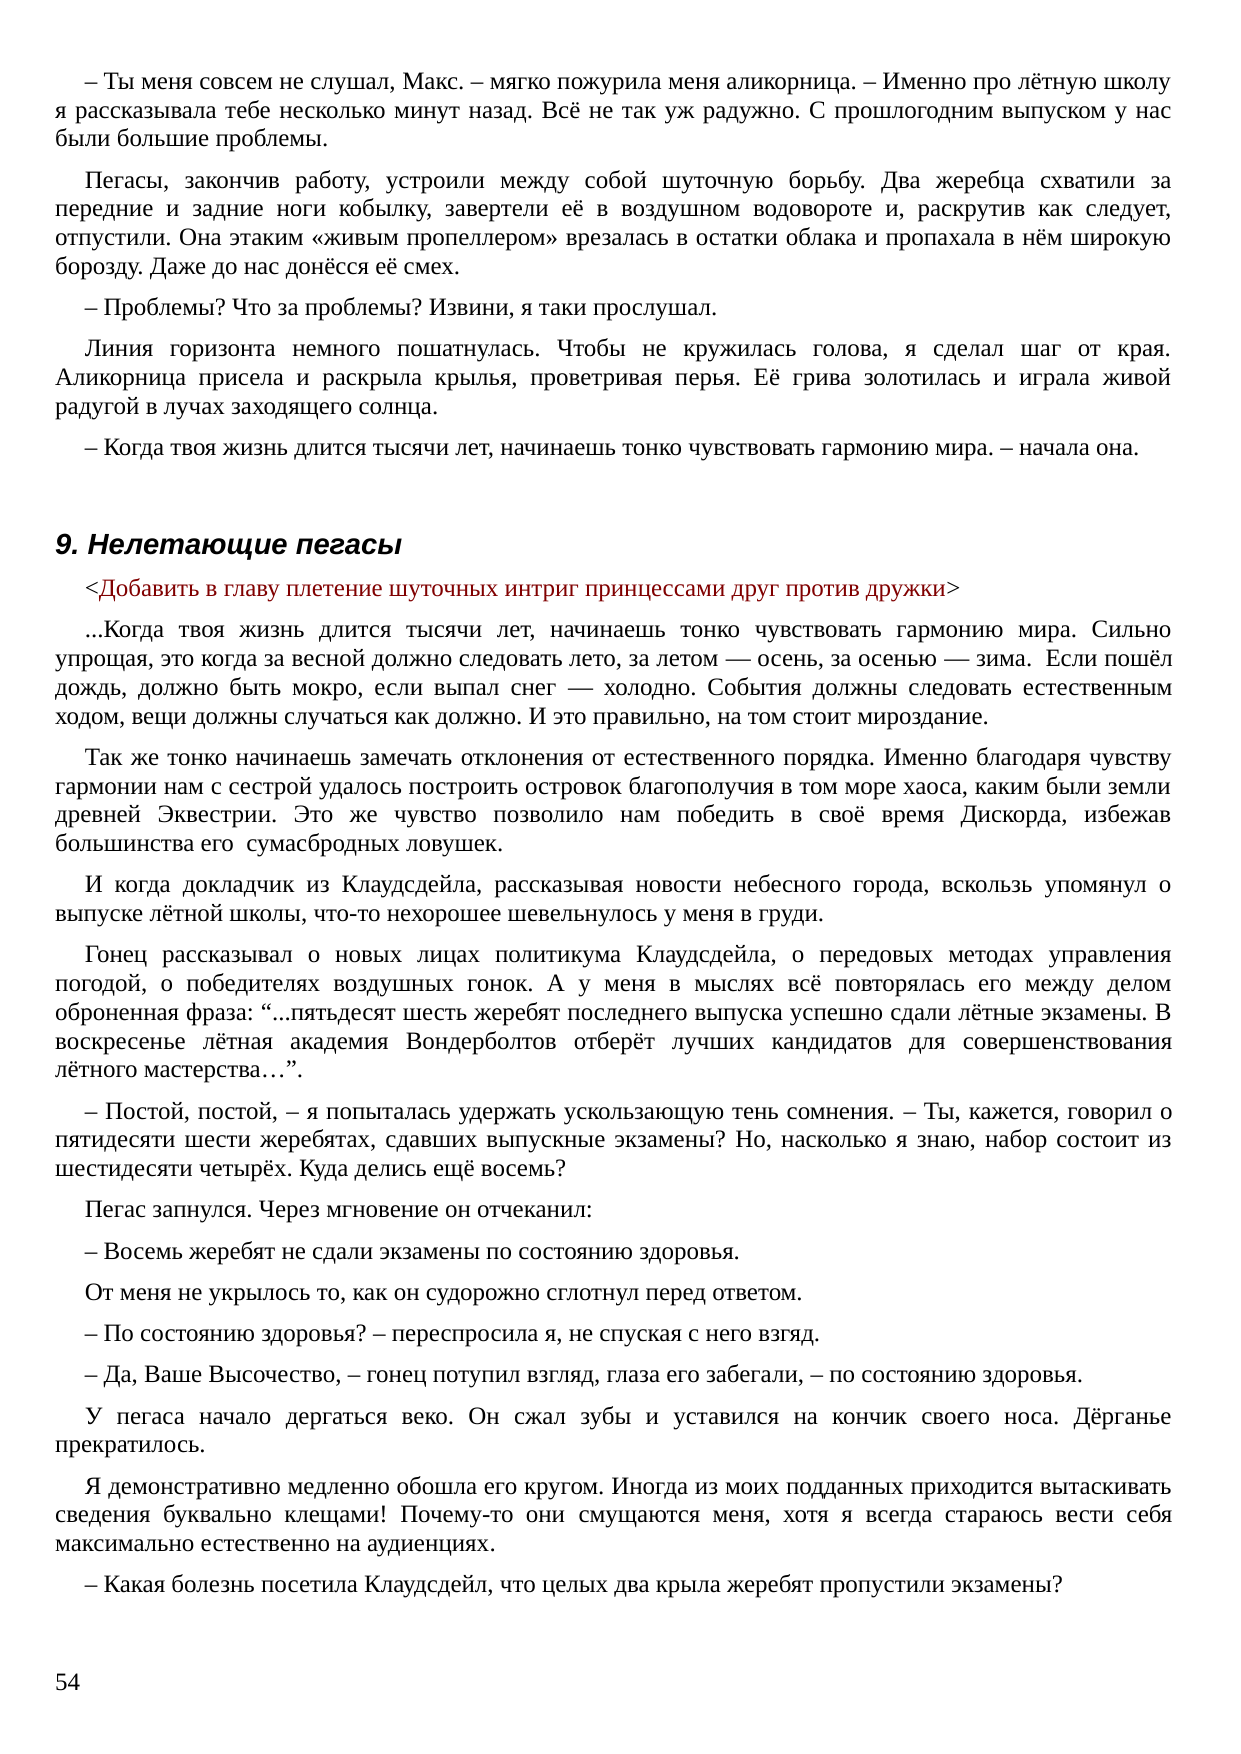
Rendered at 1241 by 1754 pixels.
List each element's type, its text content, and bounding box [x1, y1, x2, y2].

text – По состоянию здоровья? – переспросила я, не спуская с него взгяд. [55, 1318, 1173, 1347]
text Я демонстративно медленно обошла его кругом. Иногда из моих подданных приходится вытаскивать сведения буквально клещами! Почему-то они смущаются меня, хотя я всегда стараюсь вести себя максимально естественно на аудиенциях. [55, 1471, 1173, 1557]
text Так же тонко начинаешь замечать отклонения от естественного порядка. Именно благодаря чувству гармонии нам с сестрой удалось построить островок благополучия в том море хаоса, каким были земли древней Эквестрии. Это же чувство позволило нам победить в своё время Дискорда, избежав большинства его сумасбродных ловушек. [55, 742, 1173, 857]
text – Восемь жеребят не сдали экзамены по состоянию здоровья. [55, 1236, 1173, 1264]
text Пегасы, закончив работу, устроили между собой шуточную борьбу. Два жеребца схватили за передние и задние ноги кобылку, завертели её в воздушном водовороте и, раскрутив как следует, отпустили. Она этаким «живым пропеллером» врезалась в остатки облака и пропахала в нём широкую борозду. Даже до нас донёсся её смех. [55, 165, 1173, 280]
text – Какая болезнь посетила Клаудсдейл, что целых два крыла жеребят пропустили экзамены? [55, 1569, 1173, 1598]
text ...Когда твоя жизнь длится тысячи лет, начинаешь тонко чувствовать гармонию мира. Сильно упрощая, это когда за весной должно следовать лето, за летом — осень, за осенью — зима. Если пошёл дождь, должно быть мокро, если выпал снег — холодно. События должны следовать естественным ходом, вещи должны случаться как должно. И это правильно, на том стоит мироздание. [55, 614, 1173, 729]
text От меня не укрылось то, как он судорожно сглотнул перед ответом. [55, 1277, 1173, 1306]
text Гонец рассказывал о новых лицах политикума Клаудсдейла, о передовых методах управления погодой, о победителях воздушных гонок. А у меня в мыслях всё повторялась его между делом оброненная фраза: “...пятьдесят шесть жеребят последнего выпуска успешно сдали лётные экзамены. В воскресенье лётная академия Вондерболтов отберёт лучших кандидатов для совершенствования лётного мастерства…”. [55, 939, 1173, 1083]
text Линия горизонта немного пошатнулась. Чтобы не кружилась голова, я сделал шаг от края. Аликорница присела и раскрыла крылья, проветривая перья. Её грива золотилась и играла живой радугой в лучах заходящего солнца. [55, 333, 1173, 420]
text – Постой, постой, – я попыталась удержать ускользающую тень сомнения. – Ты, кажется, говорил о пятидесяти шести жеребятах, сдавших выпускные экзамены? Но, насколько я знаю, набор состоит из шестидесяти четырёх. Куда делись ещё восемь? [55, 1096, 1173, 1182]
text <Добавить в главу плетение шуточных интриг принцессами друг против дружки> [55, 573, 1173, 602]
text – Да, Ваше Высочество, – гонец потупил взгляд, глаза его забегали, – по состоянию здоровья. [55, 1359, 1173, 1388]
text – Ты меня совсем не слушал, Макс. – мягко пожурила меня аликорница. – Именно про лётную школу я рассказывала тебе несколько минут назад. Всё не так уж радужно. С прошлогодним выпуском у нас были большие проблемы. [55, 66, 1173, 152]
text У пегаса начало дергаться веко. Он сжал зубы и уставился на кончик своего носа. Дёрганье прекратилось. [55, 1401, 1173, 1458]
text Пегас запнулся. Через мгновение он отчеканил: [55, 1194, 1173, 1223]
text – Проблемы? Что за проблемы? Извини, я таки прослушал. [55, 292, 1173, 321]
subtitle 9. Нелетающие пегасы [55, 527, 1173, 561]
text И когда докладчик из Клаудсдейла, рассказывая новости небесного города, вскользь упомянул о выпуске лётной школы, что-то нехорошее шевельнулось у меня в груди. [55, 869, 1173, 927]
text – Когда твоя жизнь длится тысячи лет, начинаешь тонко чувствовать гармонию мира. – начала она. [55, 432, 1173, 461]
